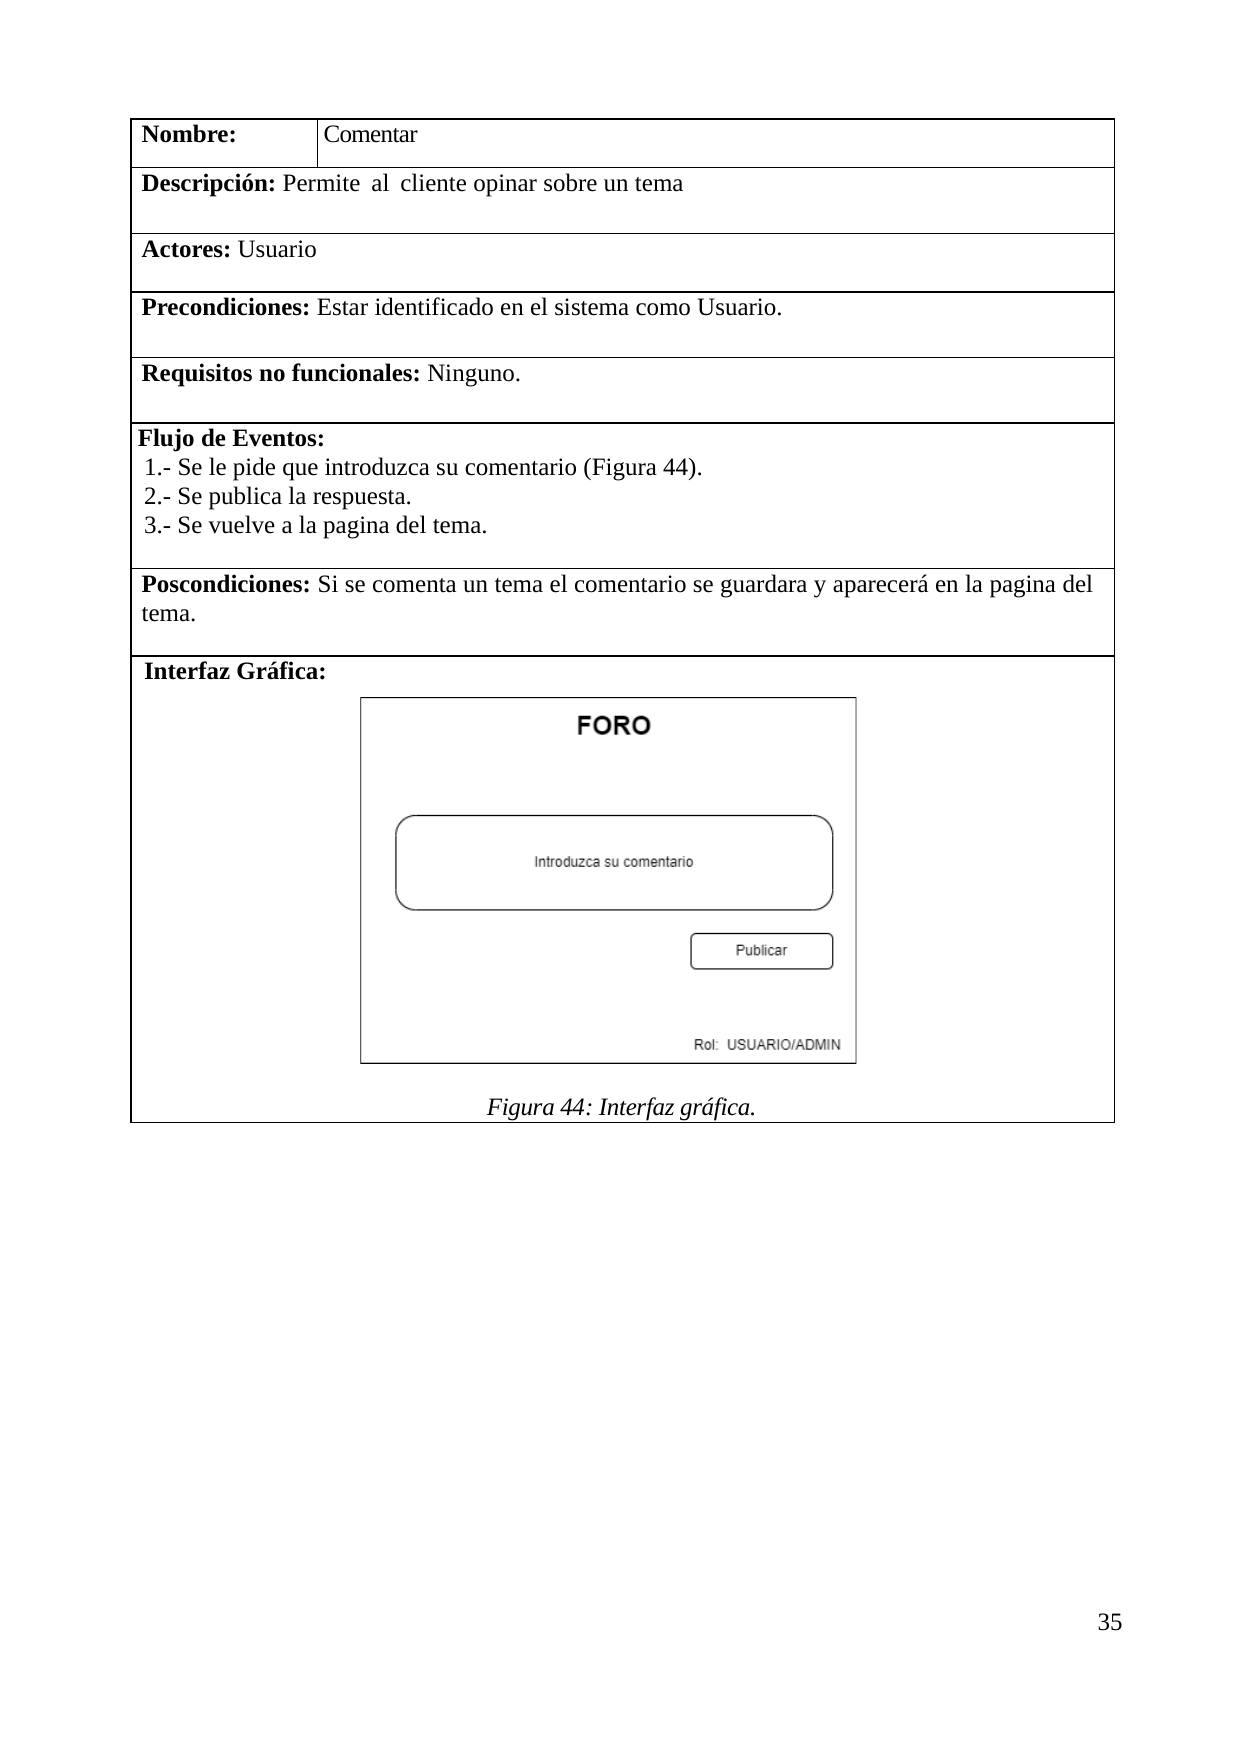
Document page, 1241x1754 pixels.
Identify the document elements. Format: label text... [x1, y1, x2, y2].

table_cell Precondiciones: Estar identificado en el sistema como Usuario. [132, 293, 1114, 357]
table_cell Poscondiciones: Si se comenta un tema el comentario se guardara y aparecerá en la pagina del tema. [132, 569, 1114, 655]
picture [360, 697, 857, 1064]
table_header Comentar [318, 120, 1114, 166]
table_cell Flujo de Eventos: 1.- Se le pide que introduzca su comentario (Figura 44). 2.- Se publica la respuesta. 3.- Se vuelve a la pagina del tema. [132, 424, 1114, 567]
table_cell Descripción: Permite al cliente opinar sobre un tema [132, 168, 1114, 233]
table_header Nombre: [132, 120, 317, 166]
table_cell Actores: Usuario [132, 234, 1114, 291]
table_cell Interfaz Gráfica: Figura 44: Interfaz gráfica. [132, 657, 1114, 1122]
table_cell Requisitos no funcionales: Ninguno. [132, 358, 1114, 422]
